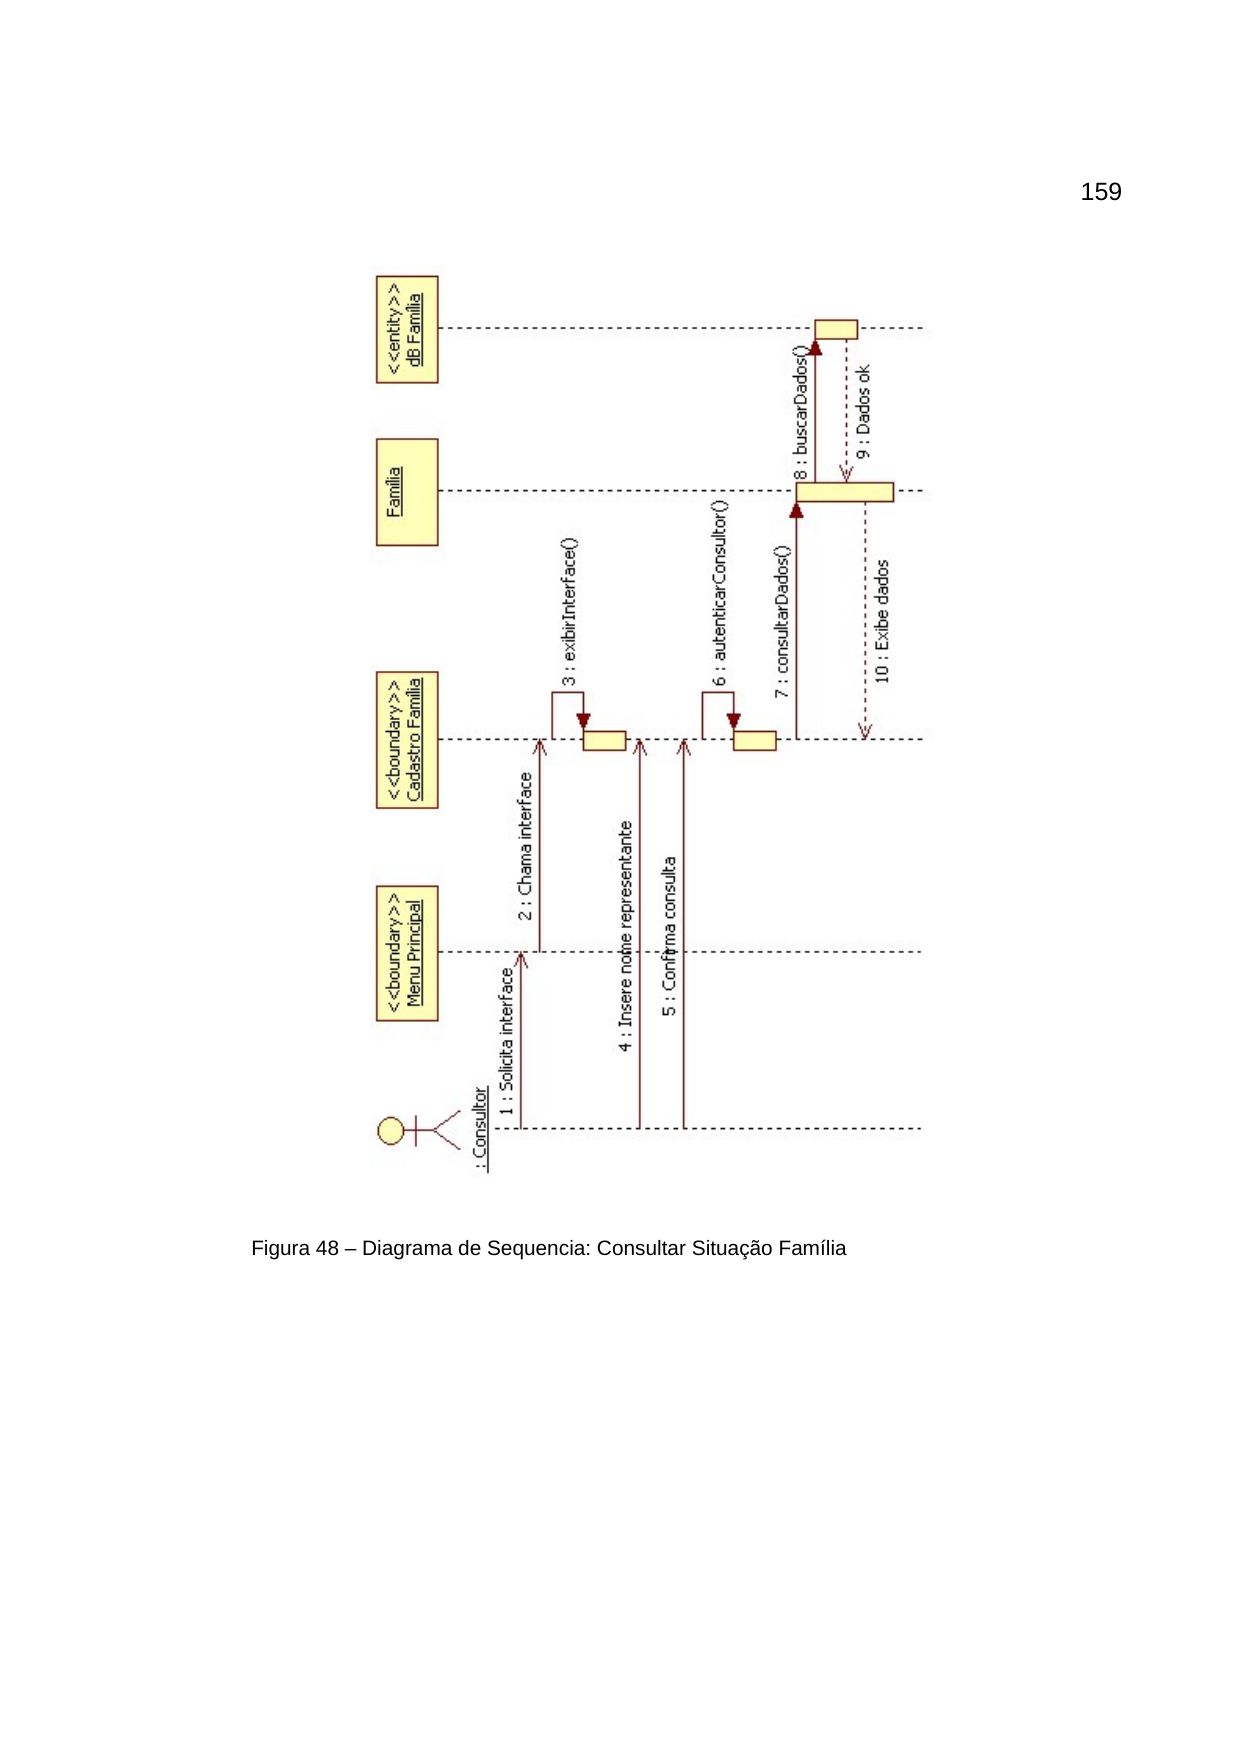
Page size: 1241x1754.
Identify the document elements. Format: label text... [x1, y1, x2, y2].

picture [345, 265, 954, 1236]
text Figura 48 – Diagrama de Sequencia: Consultar Situação Família [177, 1236, 1122, 1260]
